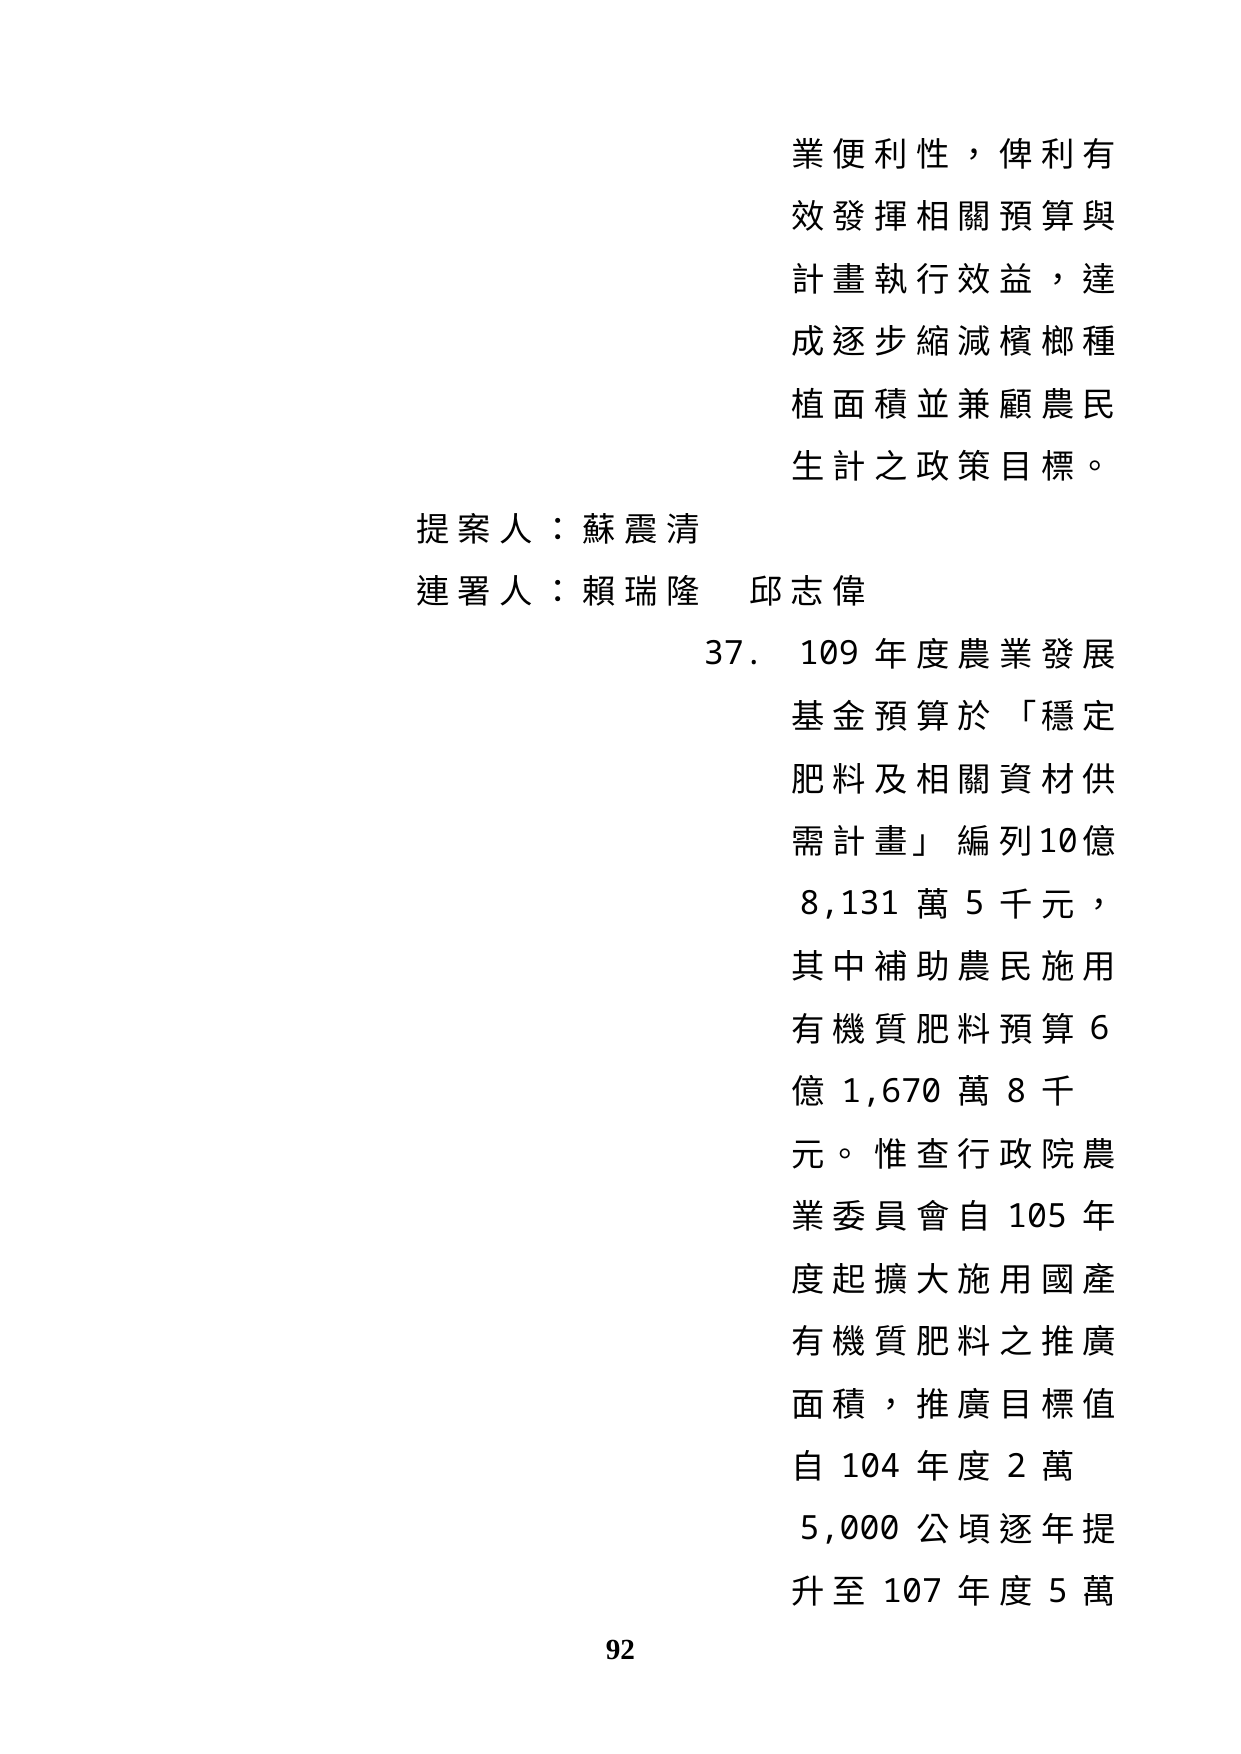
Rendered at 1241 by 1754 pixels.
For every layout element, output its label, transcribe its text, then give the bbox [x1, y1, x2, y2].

list 109年度農業發展基金預算於「穩定肥料及相關資材供需計畫」編列10億8,131萬5千元，其中補助農民施用有機質肥料預算6億1,670萬8千元。惟查行政院農業委員會自105年度起擴大施用國產有機質肥料之推廣面積，推廣目標值自104年度2萬5,000公頃逐年提升至107年度5萬 [684, 610, 1120, 1610]
list 業便利性，俾利有效發揮相關預算與計畫執行效益，達成逐步縮減檳榔種植面積並兼顧農民生計之政策目標。 [684, 110, 1120, 485]
text 連署人：賴瑞隆 邱志偉 [293, 548, 1120, 610]
text 提案人：蘇震清 [293, 485, 1120, 548]
